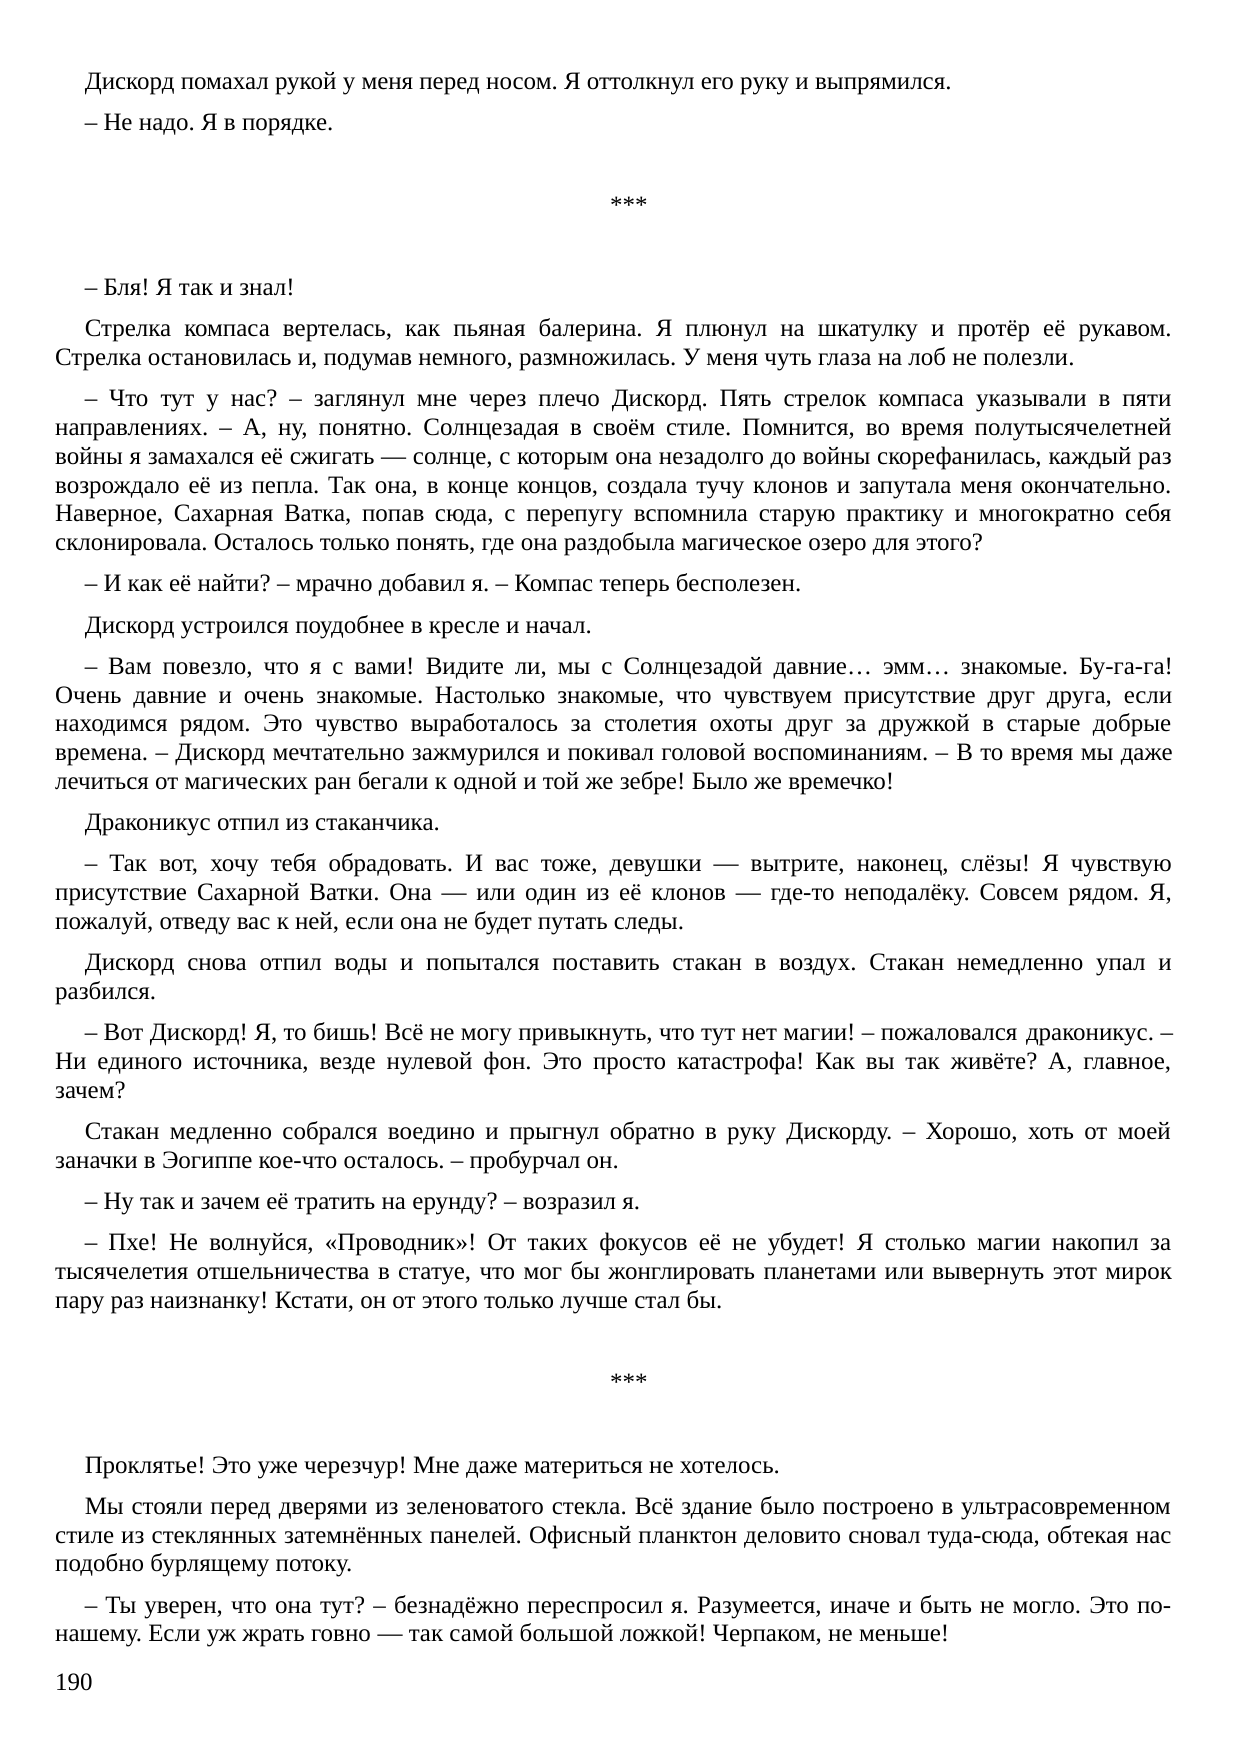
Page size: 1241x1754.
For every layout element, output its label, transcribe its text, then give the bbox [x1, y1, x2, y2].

text *** [55, 190, 1173, 218]
text Проклятье! Это уже черезчур! Мне даже материться не хотелось. [55, 1450, 1173, 1478]
text Дискорд помахал рукой у меня перед носом. Я оттолкнул его руку и выпрямился. [55, 66, 1173, 95]
text – Бля! Я так и знал! [55, 272, 1173, 301]
text – Вам повезло, что я с вами! Видите ли, мы с Солнцезадой давние… эмм… знакомые. Бу-га-га! Очень давние и очень знакомые. Настолько знакомые, что чувствуем присутствие друг друга, если находимся рядом. Это чувство выработалось за столетия охоты друг за дружкой в старые добрые времена. – Дискорд мечтательно зажмурился и покивал головой воспоминаниям. – В то время мы даже лечиться от магических ран бегали к одной и той же зебре! Было же времечко! [55, 651, 1173, 795]
text – Ну так и зачем её тратить на ерунду? – возразил я. [55, 1186, 1173, 1215]
text – Не надо. Я в порядке. [55, 107, 1173, 136]
text Дискорд снова отпил воды и попытался поставить стакан в воздух. Стакан немедленно упал и разбился. [55, 947, 1173, 1005]
text Мы стояли перед дверями из зеленоватого стекла. Всё здание было построено в ультрасовременном стиле из стеклянных затемнённых панелей. Офисный планктон деловито сновал туда-сюда, обтекая нас подобно бурлящему потоку. [55, 1491, 1173, 1577]
text – Так вот, хочу тебя обрадовать. И вас тоже, девушки — вытрите, наконец, слёзы! Я чувствую присутствие Сахарной Ватки. Она — или один из её клонов — где-то неподалёку. Совсем рядом. Я, пожалуй, отведу вас к ней, если она не будет путать следы. [55, 848, 1173, 935]
text Стрелка компаса вертелась, как пьяная балерина. Я плюнул на шкатулку и протёр её рукавом. Стрелка остановилась и, подумав немного, размножилась. У меня чуть глаза на лоб не полезли. [55, 313, 1173, 371]
text Стакан медленно собрался воедино и прыгнул обратно в руку Дискорду. – Хорошо, хоть от моей заначки в Эогиппе кое-что осталось. – пробурчал он. [55, 1116, 1173, 1173]
text Драконикус отпил из стаканчика. [55, 807, 1173, 836]
text *** [55, 1367, 1173, 1396]
text – Пхе! Не волнуйся, «Проводник»! От таких фокусов её не убудет! Я столько магии накопил за тысячелетия отшельничества в статуе, что мог бы жонглировать планетами или вывернуть этот мирок пару раз наизнанку! Кстати, он от этого только лучше стал бы. [55, 1227, 1173, 1313]
text – Вот Дискорд! Я, то бишь! Всё не могу привыкнуть, что тут нет магии! – пожаловался драконикус. – Ни единого источника, везде нулевой фон. Это просто катастрофа! Как вы так живёте? А, главное, зачем? [55, 1017, 1173, 1103]
text – Что тут у нас? – заглянул мне через плечо Дискорд. Пять стрелок компаса указывали в пяти направлениях. – А, ну, понятно. Солнцезадая в своём стиле. Помнится, во время полутысячелетней войны я замахался её сжигать — солнце, с которым она незадолго до войны скорефанилась, каждый раз возрождало её из пепла. Так она, в конце концов, создала тучу клонов и запутала меня окончательно. Наверное, Сахарная Ватка, попав сюда, с перепугу вспомнила старую практику и многократно себя склонировала. Осталось только понять, где она раздобыла магическое озеро для этого? [55, 383, 1173, 556]
text – Ты уверен, что она тут? – безнадёжно переспросил я. Разумеется, иначе и быть не могло. Это по-нашему. Если уж жрать говно — так самой большой ложкой! Черпаком, не меньше! [55, 1590, 1173, 1647]
text Дискорд устроился поудобнее в кресле и начал. [55, 610, 1173, 638]
text – И как её найти? – мрачно добавил я. – Компас теперь бесполезен. [55, 568, 1173, 597]
